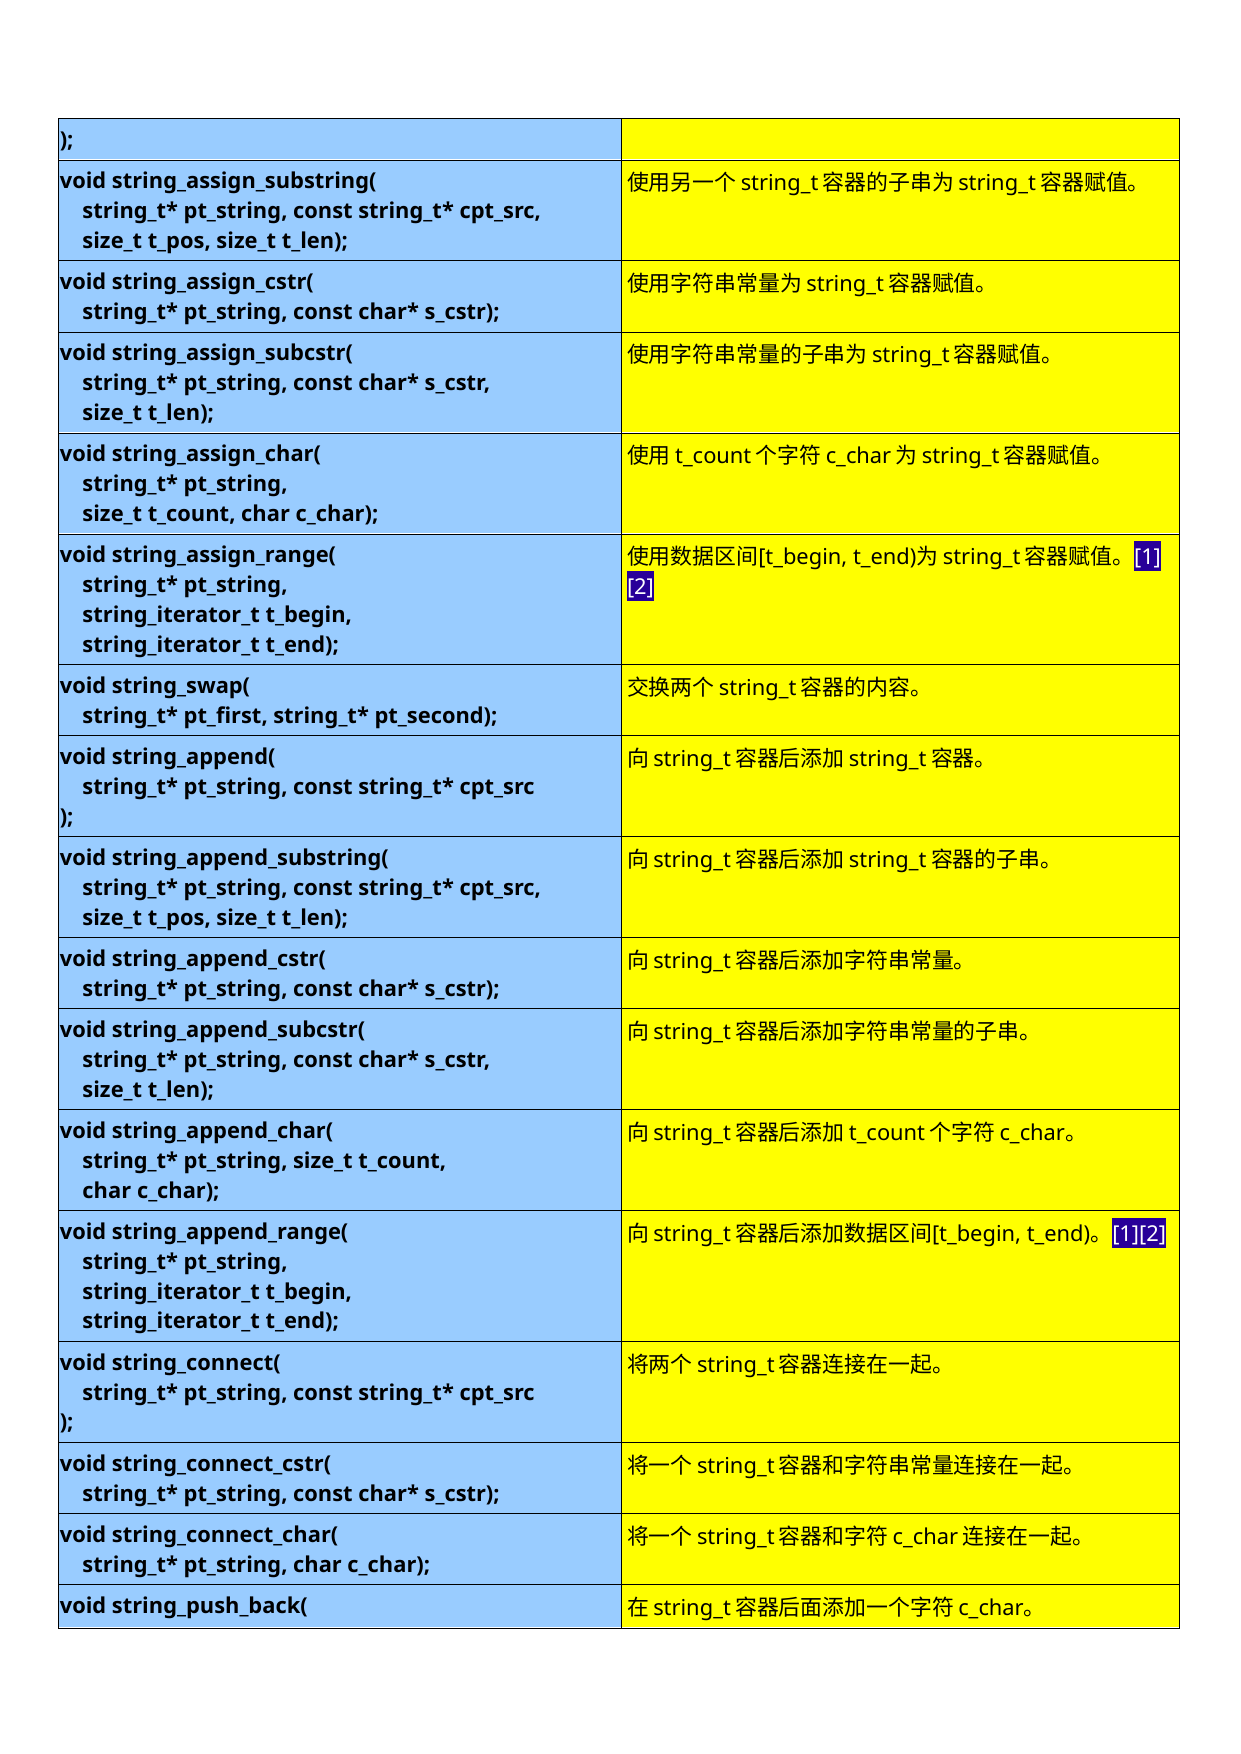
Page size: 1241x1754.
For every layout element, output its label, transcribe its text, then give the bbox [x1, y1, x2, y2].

table_cell 向string_t容器后添加数据区间[t_begin, t_end)。[1][2] [622, 1211, 1179, 1341]
table_cell void string_push_back( [59, 1585, 621, 1627]
table_cell 使用t_count个字符c_char为string_t容器赋值。 [622, 434, 1179, 533]
table_cell 将一个string_t容器和字符串常量连接在一起。 [622, 1443, 1179, 1513]
table_cell 将两个string_t容器连接在一起。 [622, 1342, 1179, 1442]
table_cell [622, 119, 1179, 159]
table_cell void string_connect( string_t* pt_string, const string_t* cpt_src ); [59, 1342, 621, 1442]
table_cell 使用另一个string_t容器的子串为string_t容器赋值。 [622, 161, 1179, 260]
table_cell 向string_t容器后添加string_t容器。 [622, 736, 1179, 836]
table_cell 将一个string_t容器和字符c_char连接在一起。 [622, 1514, 1179, 1584]
table_cell void string_connect_char( string_t* pt_string, char c_char); [59, 1514, 621, 1584]
table_cell 使用字符串常量为string_t容器赋值。 [622, 261, 1179, 332]
table_cell void string_append_char( string_t* pt_string, size_t t_count, char c_char); [59, 1110, 621, 1210]
table_cell void string_append_range( string_t* pt_string, string_iterator_t t_begin, string_iterator_t t_end); [59, 1211, 621, 1341]
table_cell void string_append( string_t* pt_string, const string_t* cpt_src ); [59, 736, 621, 836]
table_cell 使用字符串常量的子串为string_t容器赋值。 [622, 333, 1179, 432]
table_cell void string_assign_range( string_t* pt_string, string_iterator_t t_begin, string_iterator_t t_end); [59, 535, 621, 664]
table_cell void string_append_substring( string_t* pt_string, const string_t* cpt_src, size_t t_pos, size_t t_len); [59, 837, 621, 937]
table_cell 在string_t容器后面添加一个字符c_char。 [622, 1585, 1179, 1627]
table_cell void string_assign_char( string_t* pt_string, size_t t_count, char c_char); [59, 434, 621, 533]
table_cell void string_connect_cstr( string_t* pt_string, const char* s_cstr); [59, 1443, 621, 1513]
table_cell 交换两个string_t容器的内容。 [622, 665, 1179, 735]
table_cell void string_swap( string_t* pt_first, string_t* pt_second); [59, 665, 621, 735]
table_cell void string_append_subcstr( string_t* pt_string, const char* s_cstr, size_t t_len); [59, 1009, 621, 1109]
table_cell 使用数据区间[t_begin, t_end)为string_t容器赋值。[1][2] [622, 535, 1179, 664]
table_cell 向string_t容器后添加字符串常量。 [622, 938, 1179, 1008]
table_cell void string_append_cstr( string_t* pt_string, const char* s_cstr); [59, 938, 621, 1008]
table_cell 向string_t容器后添加字符串常量的子串。 [622, 1009, 1179, 1109]
table_cell void string_assign_substring( string_t* pt_string, const string_t* cpt_src, size_t t_pos, size_t t_len); [59, 161, 621, 260]
table_cell 向string_t容器后添加t_count个字符c_char。 [622, 1110, 1179, 1210]
table_cell ); [59, 119, 621, 159]
table_cell void string_assign_subcstr( string_t* pt_string, const char* s_cstr, size_t t_len); [59, 333, 621, 432]
table_cell 向string_t容器后添加string_t容器的子串。 [622, 837, 1179, 937]
table_cell void string_assign_cstr( string_t* pt_string, const char* s_cstr); [59, 261, 621, 332]
